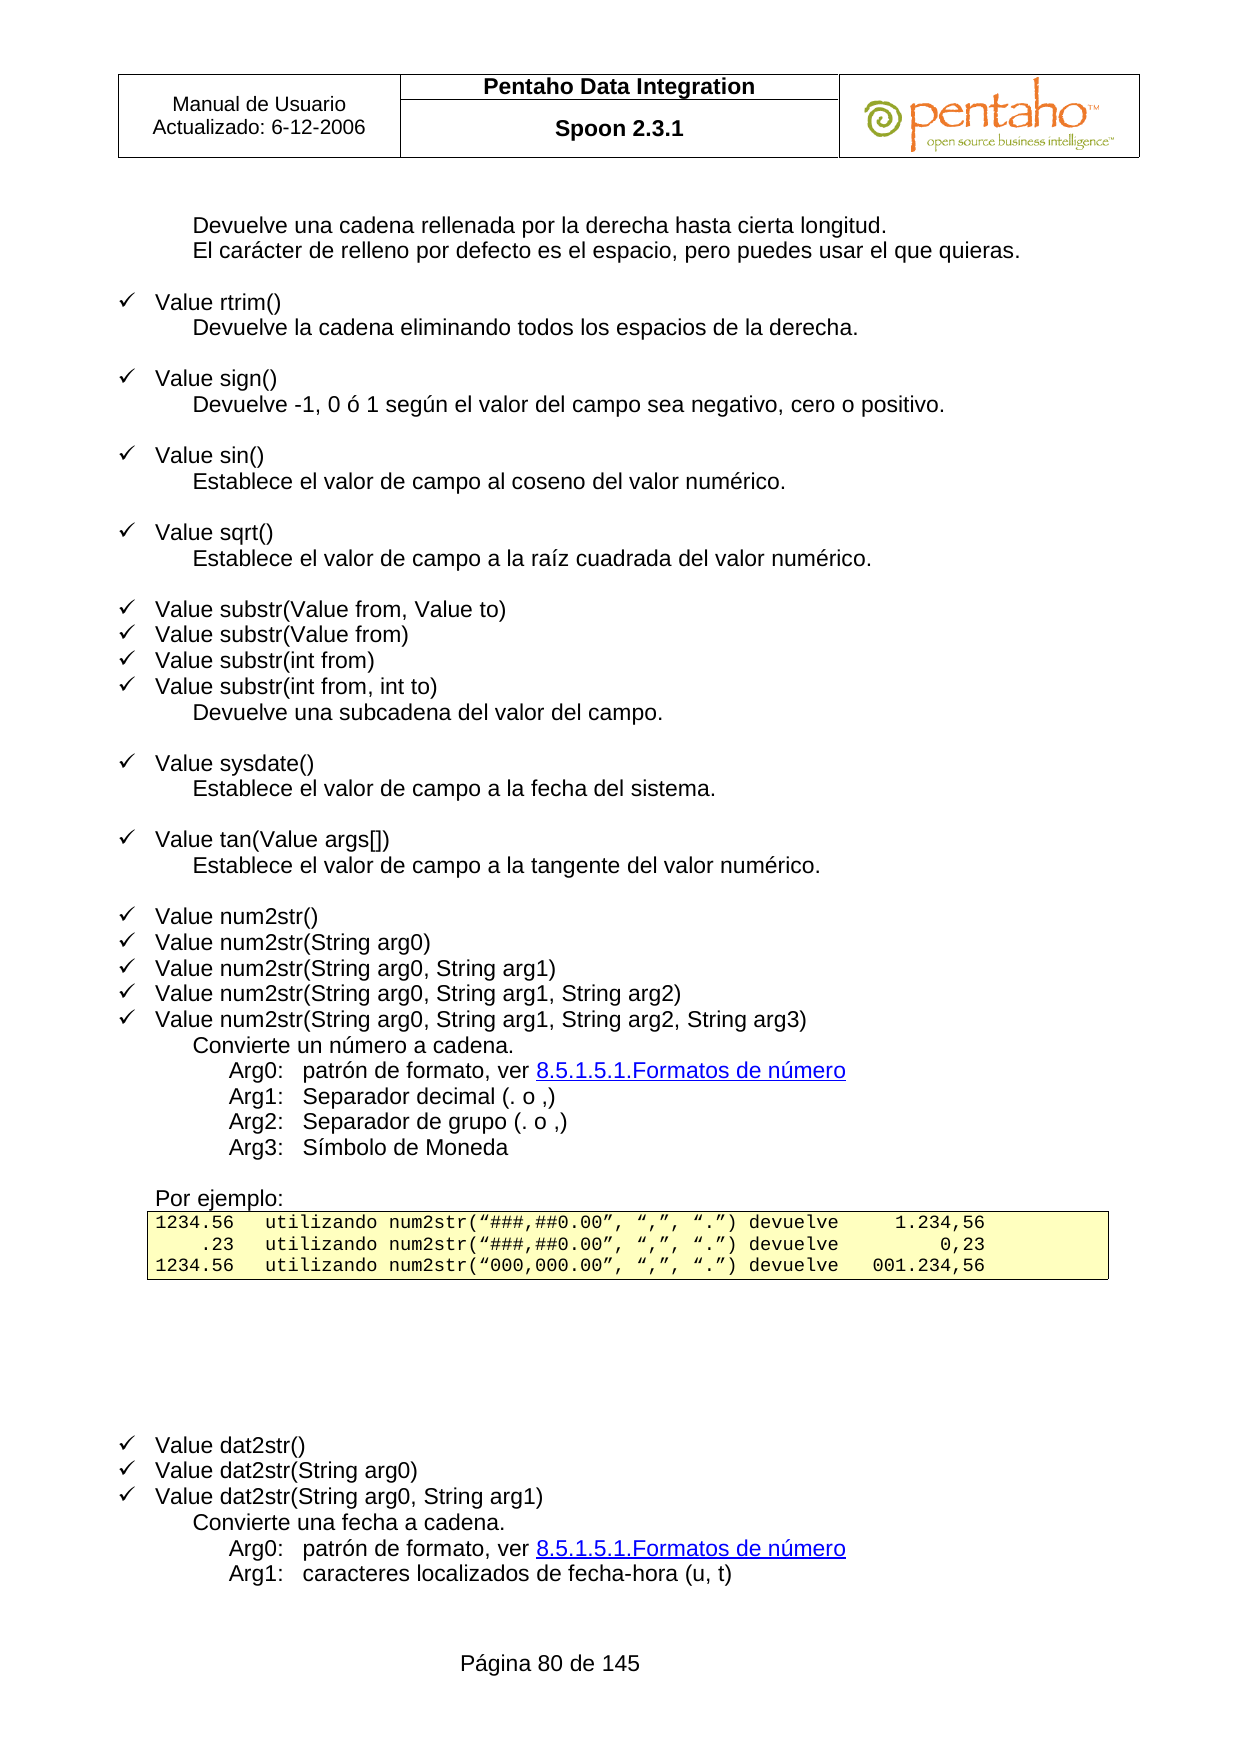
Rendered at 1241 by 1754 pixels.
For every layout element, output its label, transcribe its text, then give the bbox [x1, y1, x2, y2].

text Establece el valor de campo al coseno del valor numérico. [192, 468, 1137, 494]
list Value substr(int from) [117, 648, 1137, 673]
text .23 utilizando num2str(“###,##0.00”, “,”, “.”) devuelve 0,23 [148, 1232, 1108, 1254]
text El carácter de relleno por defecto es el espacio, pero puedes usar el que quieras. [192, 238, 1137, 264]
list Value sysdate() [117, 750, 1137, 776]
text 1234.56 utilizando num2str(“000,000.00”, “,”, “.”) devuelve 001.234,56 [148, 1254, 1108, 1279]
text Por ejemplo: [155, 1186, 1137, 1211]
list Value sign() [117, 366, 1137, 392]
text Convierte una fecha a cadena. [192, 1510, 1137, 1535]
list Value dat2str(String arg0, String arg1) [117, 1484, 1137, 1510]
text Arg1: Separador decimal (. o ,) [155, 1083, 1137, 1109]
text Arg2: Separador de grupo (. o ,) [155, 1109, 1137, 1134]
list Value num2str(String arg0, String arg1) [117, 955, 1137, 981]
list Value rtrim() [117, 289, 1137, 315]
text Arg3: Símbolo de Moneda [155, 1134, 1137, 1160]
text Arg1: caracteres localizados de fecha-hora (u, t) [155, 1561, 1137, 1586]
list Value dat2str(String arg0) [117, 1458, 1137, 1484]
text Devuelve una cadena rellenada por la derecha hasta cierta longitud. [192, 213, 1137, 238]
list Value sin() [117, 443, 1137, 468]
list Value num2str() [117, 904, 1137, 929]
list Value sqrt() [117, 519, 1137, 545]
list Value num2str(String arg0) [117, 929, 1137, 955]
text Arg0: patrón de formato, ver 8.5.1.5.1.Formatos de número [155, 1058, 1137, 1083]
list Value num2str(String arg0, String arg1, String arg2) [117, 981, 1137, 1007]
list Value num2str(String arg0, String arg1, String arg2, String arg3) [117, 1007, 1137, 1032]
text Arg0: patrón de formato, ver 8.5.1.5.1.Formatos de número [155, 1535, 1137, 1561]
text Devuelve la cadena eliminando todos los espacios de la derecha. [192, 315, 1137, 341]
text Establece el valor de campo a la tangente del valor numérico. [192, 853, 1137, 878]
text 1234.56 utilizando num2str(“###,##0.00”, “,”, “.”) devuelve 1.234,56 [148, 1212, 1108, 1232]
list Value substr(int from, int to) [117, 673, 1137, 699]
text Devuelve -1, 0 ó 1 según el valor del campo sea negativo, cero o positivo. [192, 392, 1137, 417]
text Devuelve una subcadena del valor del campo. [192, 699, 1137, 725]
text Convierte un número a cadena. [192, 1032, 1137, 1058]
list Value substr(Value from) [117, 622, 1137, 648]
list Value tan(Value args[]) [117, 827, 1137, 853]
text Establece el valor de campo a la raíz cuadrada del valor numérico. [192, 545, 1137, 571]
list Value dat2str() [117, 1432, 1137, 1458]
list Value substr(Value from, Value to) [117, 596, 1137, 622]
text Establece el valor de campo a la fecha del sistema. [192, 776, 1137, 802]
